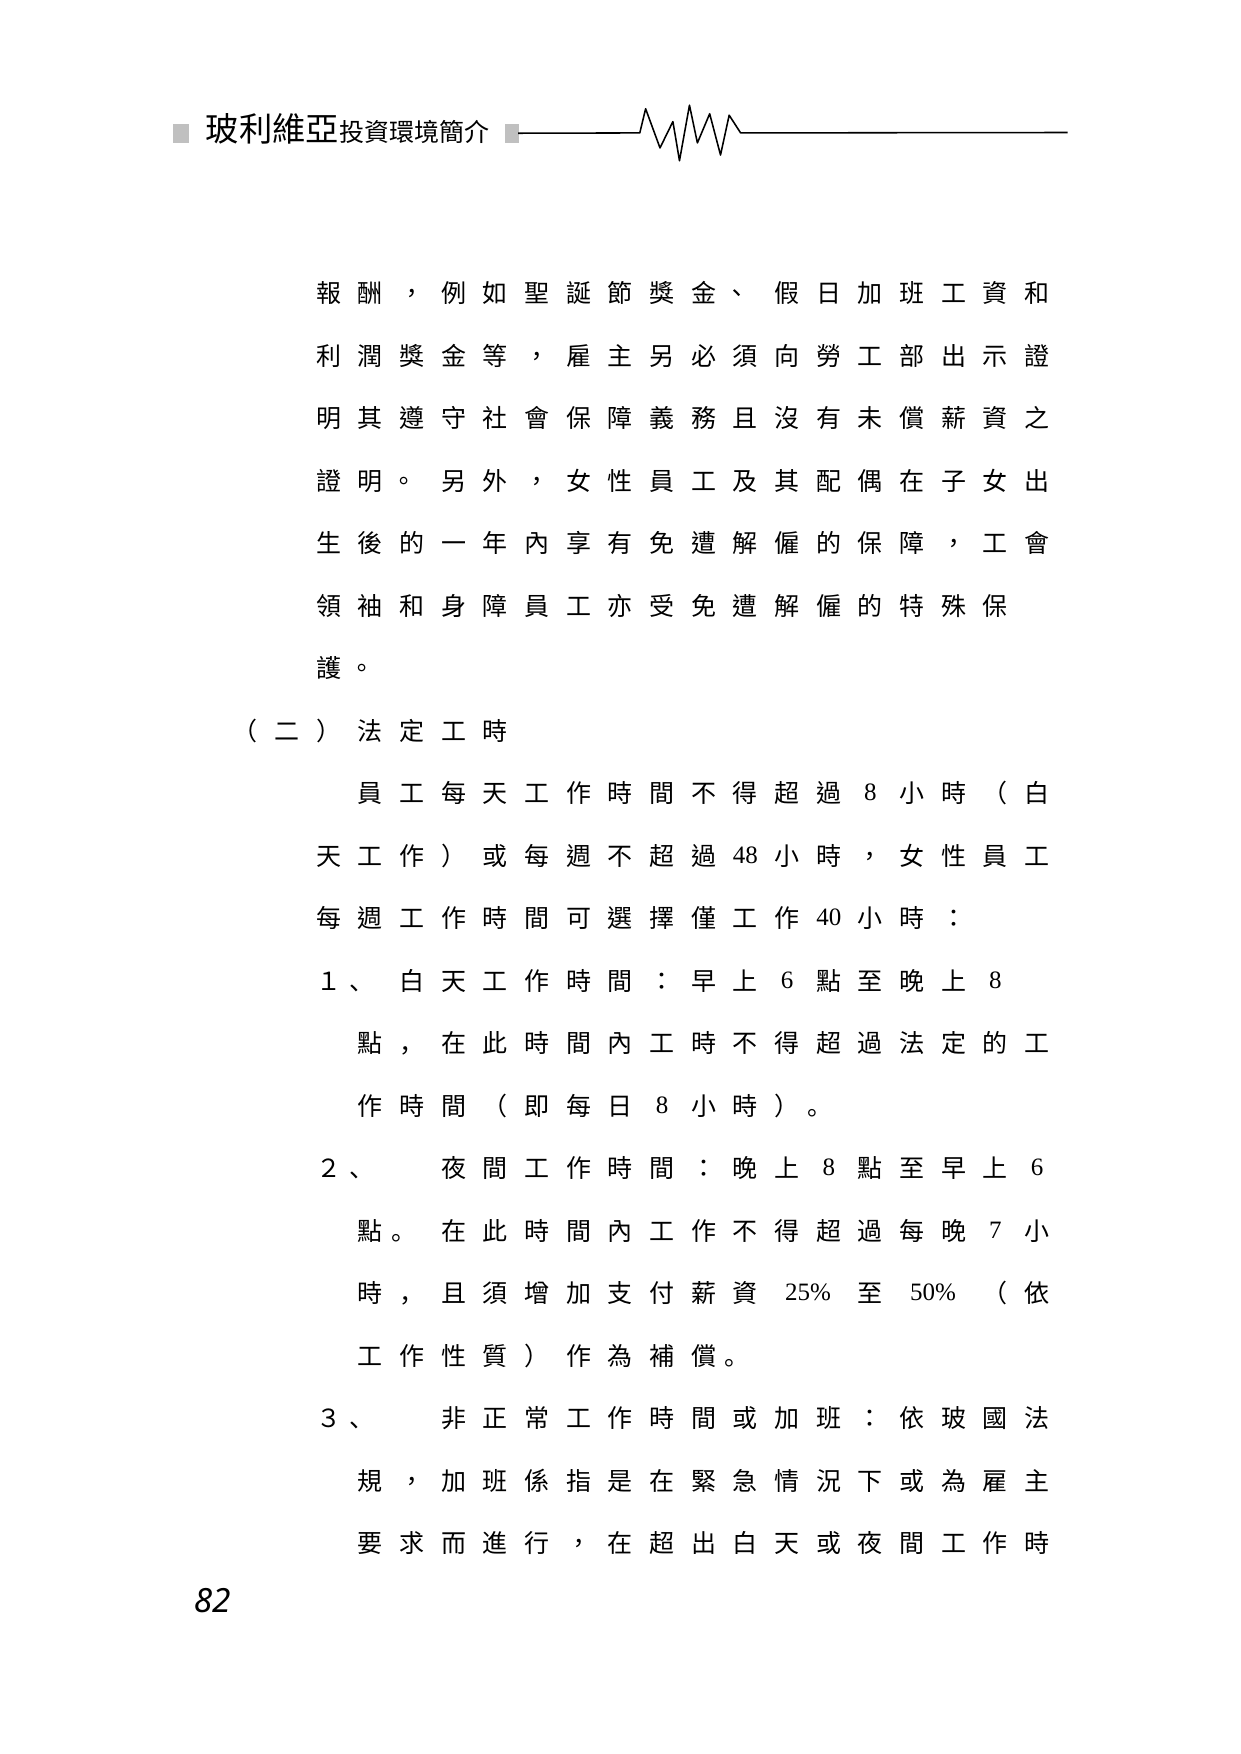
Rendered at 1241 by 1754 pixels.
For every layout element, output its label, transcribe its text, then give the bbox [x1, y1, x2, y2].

text 員工每天工作時間不得超過8小時（白天工作）或每週不超過48小時，女性員工每週工作時間可選擇僅工作40小時： [281, 750, 1058, 938]
text ２、 夜間工作時間：晚上8點至早上6點。在此時間內工作不得超過每晚7小時，且須增加支付薪資25%至50%（依工作性質）作為補償。 [281, 1125, 1058, 1375]
text 報酬，例如聖誕節獎金、假日加班工資和利潤獎金等，雇主另必須向勞工部出示證明其遵守社會保障義務且沒有未償薪資之證明。另外，女性員工及其配偶在子女出生後的一年內享有免遭解僱的保障，工會領袖和身障員工亦受免遭解僱的特殊保護。 [281, 250, 1058, 688]
text （二）法定工時 [207, 688, 1058, 750]
text １、白天工作時間：早上6點至晚上8點，在此時間內工時不得超過法定的工作時間（即每日8小時）。 [281, 938, 1058, 1125]
text ３、 非正常工作時間或加班：依玻國法規，加班係指是在緊急情況下或為雇主要求而進行，在超出白天或夜間工作時 [281, 1375, 1058, 1563]
